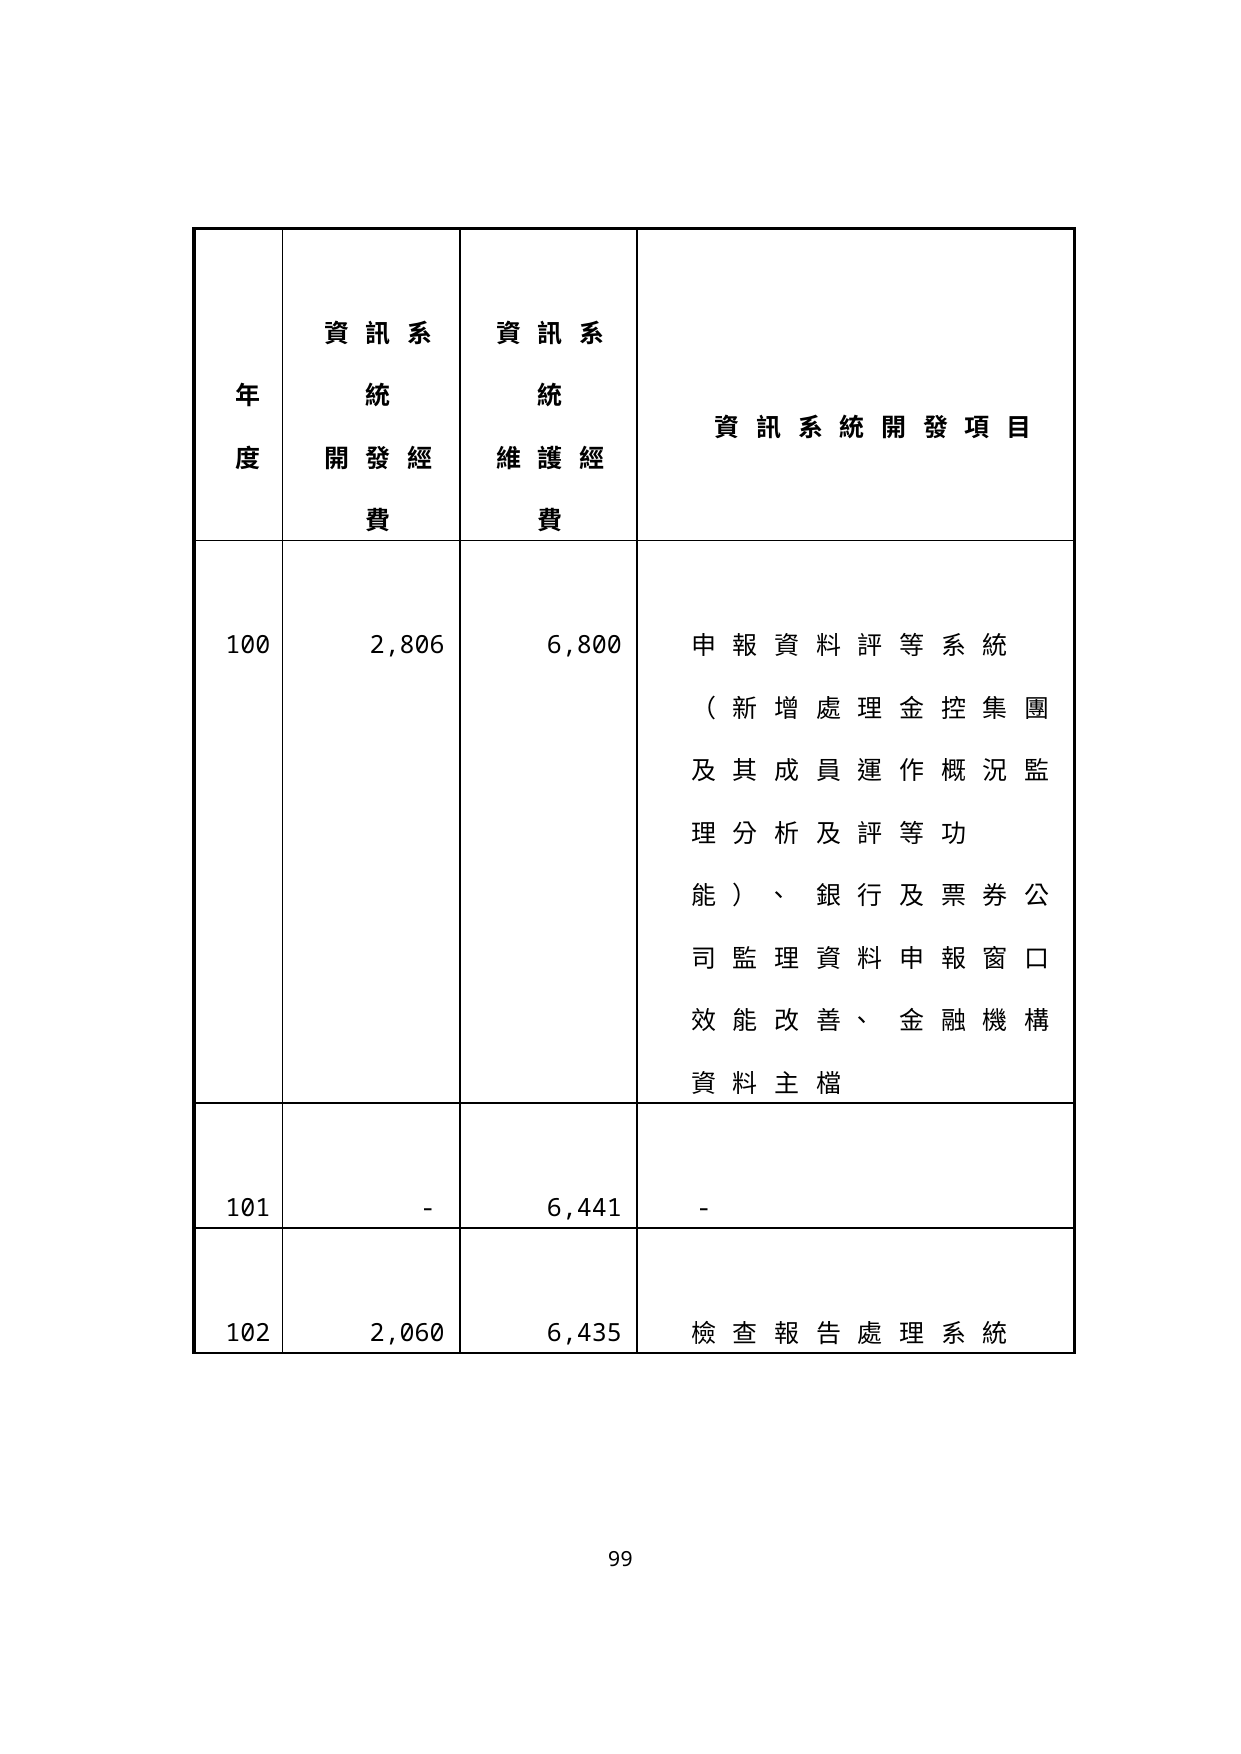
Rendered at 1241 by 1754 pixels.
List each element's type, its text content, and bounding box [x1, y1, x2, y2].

table_cell 2,806 [283, 541, 459, 1102]
table_cell 2,060 [283, 1229, 459, 1352]
table_header 資訊系統 開發經費 [283, 230, 459, 540]
table_cell 101 [196, 1104, 282, 1227]
table_cell 檢查報告處理系統 [638, 1229, 1073, 1352]
table_cell 6,441 [461, 1104, 636, 1227]
table_header 資訊系統 維護經費 [461, 230, 636, 540]
table_cell 102 [196, 1229, 282, 1352]
table_header 年度 [196, 230, 282, 540]
table_cell 6,435 [461, 1229, 636, 1352]
table_header 資訊系統開發項目 [638, 230, 1073, 540]
table_cell 申報資料評等系統（新增處理金控集團及其成員運作概況監理分析及評等功能）、銀行及票券公司監理資料申報窗口效能改善、金融機構資料主檔 [638, 541, 1073, 1102]
table_cell - [638, 1104, 1073, 1227]
table_cell - [283, 1104, 459, 1227]
table_cell 100 [196, 541, 282, 1102]
table_cell 6,800 [461, 541, 636, 1102]
